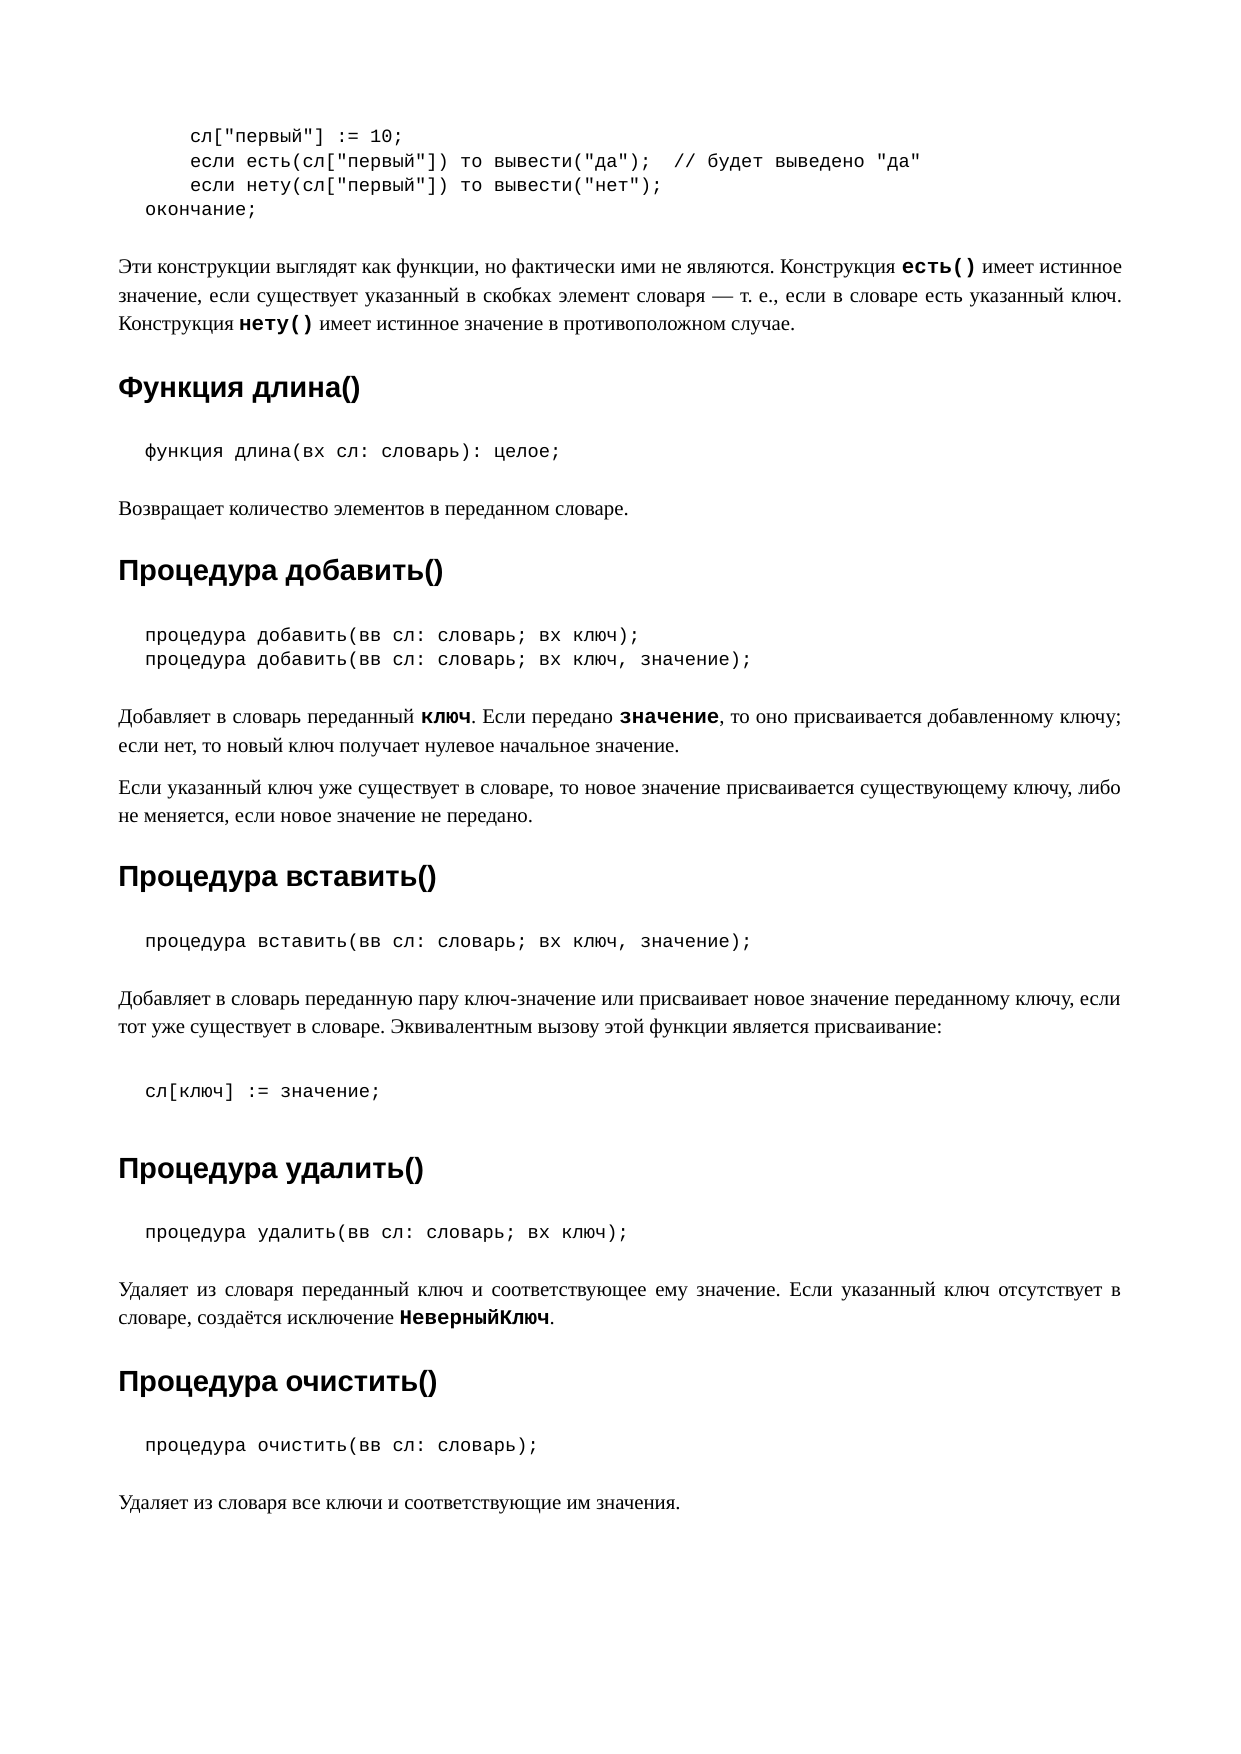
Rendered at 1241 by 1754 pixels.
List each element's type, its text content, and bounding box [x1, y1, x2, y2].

subtitle Процедура добавить() [118, 553, 1122, 586]
text процедура добавить(вв сл: словарь; вх ключ, значение); [136, 641, 1104, 680]
text функция длина(вх сл: словарь): целое; [136, 433, 1104, 472]
text процедура очистить(вв сл: словарь); [136, 1427, 1104, 1466]
text Если указанный ключ уже существует в словаре, то новое значение присваивается существующему ключу, либо не меняется, если новое значение не передано. [118, 775, 1122, 827]
text процедура вставить(вв сл: словарь; вх ключ, значение); [136, 923, 1104, 962]
text Эти конструкции выглядят как функции, но фактически ими не являются. Конструкция есть() имеет истинное значение, если существует указанный в скобках элемент словаря — т. е., если в словаре есть указанный ключ. Конструкция нету() имеет истинное значение в противоположном случае. [118, 254, 1122, 337]
text Добавляет в словарь переданный ключ. Если передано значение, то оно присваивается добавленному ключу; если нет, то новый ключ получает нулевое начальное значение. [118, 704, 1122, 757]
text процедура добавить(вв сл: словарь; вх ключ); [136, 617, 1104, 641]
subtitle Процедура очистить() [118, 1363, 1122, 1397]
text Добавляет в словарь переданную пару ключ-значение или присваивает новое значение переданному ключу, если тот уже существует в словаре. Эквивалентным вызову этой функции является присваивание: [118, 986, 1122, 1038]
text процедура удалить(вв сл: словарь; вх ключ); [136, 1214, 1104, 1253]
text Возвращает количество элементов в переданном словаре. [118, 496, 1122, 520]
text Удаляет из словаря переданный ключ и соответствующее ему значение. Если указанный ключ отсутствует в словаре, создаётся исключение НеверныйКлюч. [118, 1277, 1122, 1331]
text сл[ключ] := значение; [136, 1073, 1104, 1112]
text Удаляет из словаря все ключи и соответствующие им значения. [118, 1490, 1122, 1514]
text сл["первый"] := 10; если есть(сл["первый"]) то вывести("да"); // будет выведено "да" если нету(сл["первый"]) то вывести("нет"); окончание; [136, 118, 1104, 230]
subtitle Функция длина() [118, 369, 1122, 403]
subtitle Процедура удалить() [118, 1151, 1122, 1184]
subtitle Процедура вставить() [118, 859, 1122, 893]
